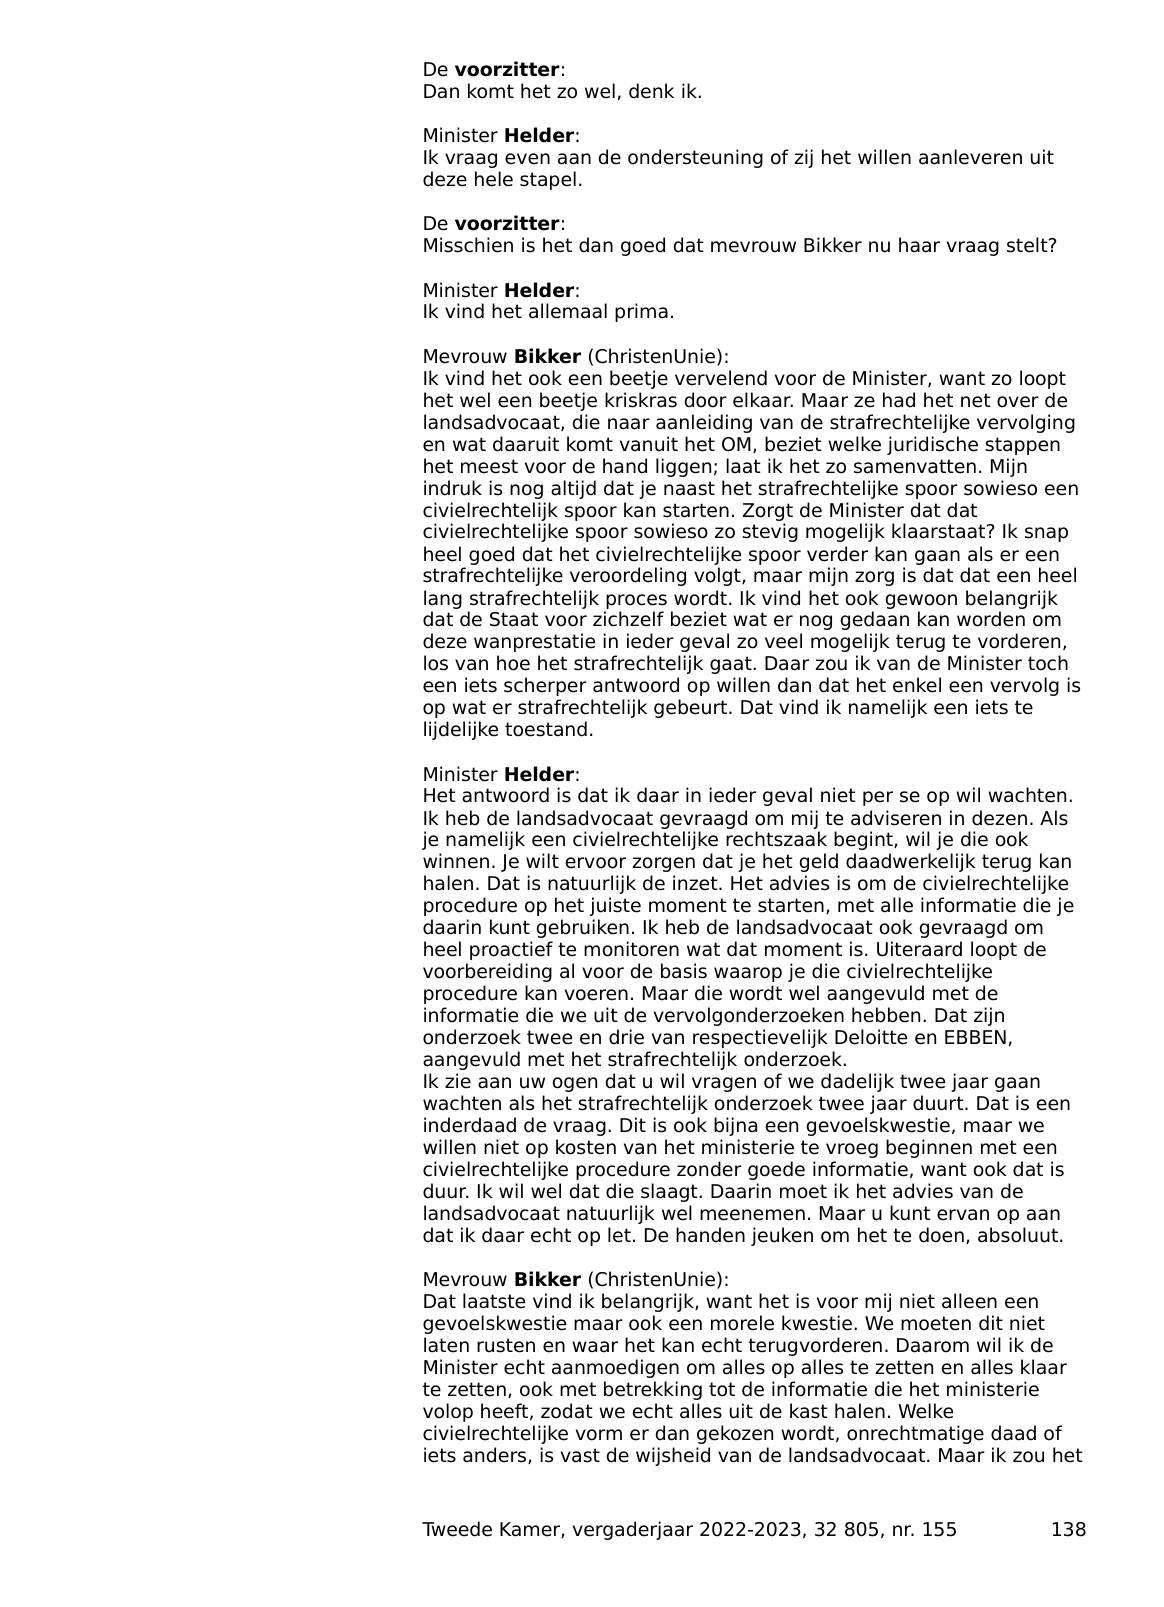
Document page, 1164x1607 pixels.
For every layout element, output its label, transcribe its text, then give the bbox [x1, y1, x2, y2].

text Dat laatste vind ik belangrijk, want het is voor mij niet alleen een gevoelskwestie maar ook een morele kwestie. We moeten dit niet laten rusten en waar het kan echt terugvorderen. Daarom wil ik de Minister echt aanmoedigen om alles op alles te zetten en alles klaar te zetten, ook met betrekking tot de informatie die het ministerie volop heeft, zodat we echt alles uit de kast halen. Welke civielrechtelijke vorm er dan gekozen wordt, onrechtmatige daad of iets anders, is vast de wijsheid van de landsadvocaat. Maar ik zou het [422, 1291, 1087, 1467]
text Mevrouw Bikker (ChristenUnie): [422, 346, 1087, 368]
text Minister Helder: [422, 279, 1087, 301]
text Mevrouw Bikker (ChristenUnie): [422, 1269, 1087, 1291]
text Misschien is het dan goed dat mevrouw Bikker nu haar vraag stelt? [422, 235, 1087, 257]
text Ik vind het allemaal prima. [422, 301, 1087, 323]
text Ik zie aan uw ogen dat u wil vragen of we dadelijk twee jaar gaan wachten als het strafrechtelijk onderzoek twee jaar duurt. Dat is een inderdaad de vraag. Dit is ook bijna een gevoelskwestie, maar we willen niet op kosten van het ministerie te vroeg beginnen met een civielrechtelijke procedure zonder goede informatie, want ook dat is duur. Ik wil wel dat die slaagt. Daarin moet ik het advies van de landsadvocaat natuurlijk wel meenemen. Maar u kunt ervan op aan dat ik daar echt op let. De handen jeuken om het te doen, absoluut. [422, 1071, 1087, 1247]
text Ik vind het ook een beetje vervelend voor de Minister, want zo loopt het wel een beetje kriskras door elkaar. Maar ze had het net over de landsadvocaat, die naar aanleiding van de strafrechtelijke vervolging en wat daaruit komt vanuit het OM, beziet welke juridische stappen het meest voor de hand liggen; laat ik het zo samenvatten. Mijn indruk is nog altijd dat je naast het strafrechtelijke spoor sowieso een civielrechtelijk spoor kan starten. Zorgt de Minister dat dat civielrechtelijke spoor sowieso zo stevig mogelijk klaarstaat? Ik snap heel goed dat het civielrechtelijke spoor verder kan gaan als er een strafrechtelijke veroordeling volgt, maar mijn zorg is dat dat een heel lang strafrechtelijk proces wordt. Ik vind het ook gewoon belangrijk dat de Staat voor zichzelf beziet wat er nog gedaan kan worden om deze wanprestatie in ieder geval zo veel mogelijk terug te vorderen, los van hoe het strafrechtelijk gaat. Daar zou ik van de Minister toch een iets scherper antwoord op willen dan dat het enkel een vervolg is op wat er strafrechtelijk gebeurt. Dat vind ik namelijk een iets te lijdelijke toestand. [422, 368, 1087, 741]
text Minister Helder: [422, 763, 1087, 785]
text De voorzitter: [422, 59, 1087, 81]
text Dan komt het zo wel, denk ik. [422, 81, 1087, 103]
text De voorzitter: [422, 213, 1087, 235]
text Het antwoord is dat ik daar in ieder geval niet per se op wil wachten. Ik heb de landsadvocaat gevraagd om mij te adviseren in dezen. Als je namelijk een civielrechtelijke rechtszaak begint, wil je die ook winnen. Je wilt ervoor zorgen dat je het geld daadwerkelijk terug kan halen. Dat is natuurlijk de inzet. Het advies is om de civielrechtelijke procedure op het juiste moment te starten, met alle informatie die je daarin kunt gebruiken. Ik heb de landsadvocaat ook gevraagd om heel proactief te monitoren wat dat moment is. Uiteraard loopt de voorbereiding al voor de basis waarop je die civielrechtelijke procedure kan voeren. Maar die wordt wel aangevuld met de informatie die we uit de vervolgonderzoeken hebben. Dat zijn onderzoek twee en drie van respectievelijk Deloitte en EBBEN, aangevuld met het strafrechtelijk onderzoek. [422, 785, 1087, 1071]
text Minister Helder: [422, 125, 1087, 147]
text Ik vraag even aan de ondersteuning of zij het willen aanleveren uit deze hele stapel. [422, 147, 1087, 191]
